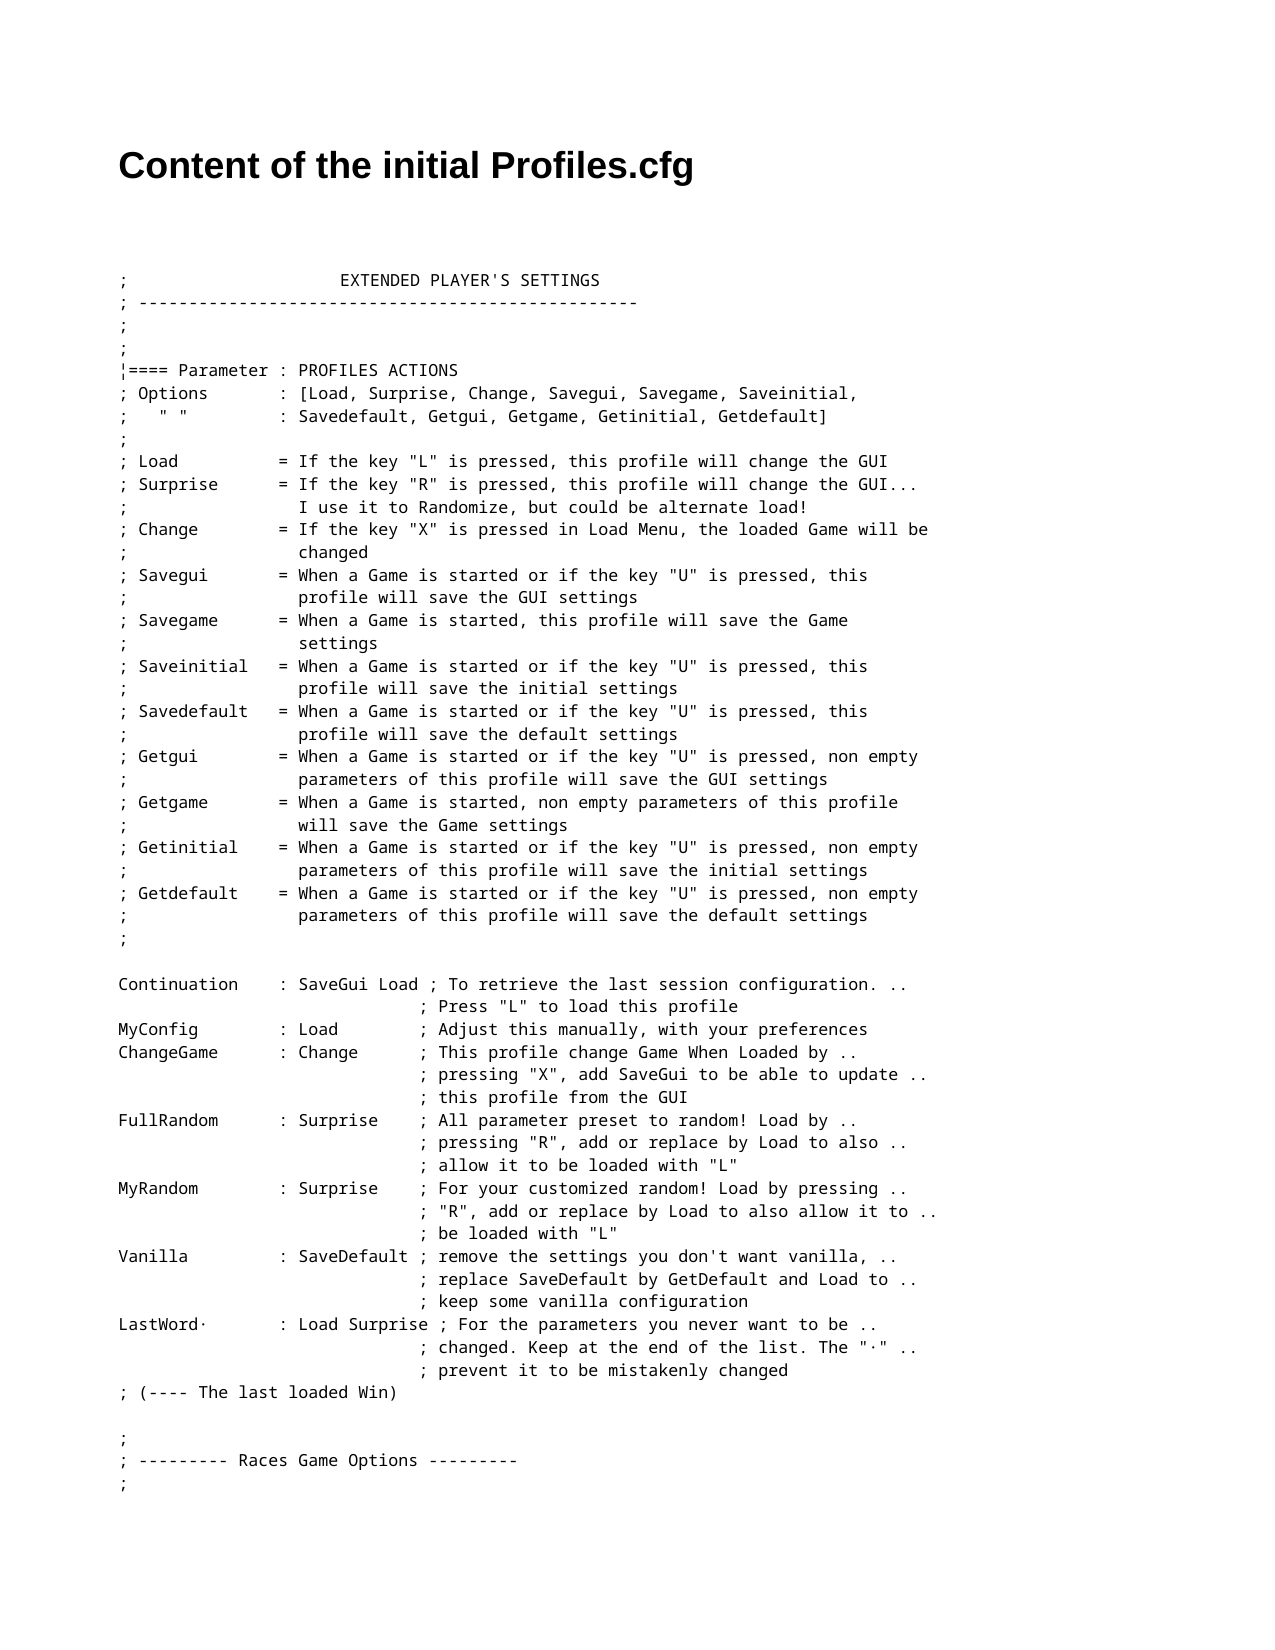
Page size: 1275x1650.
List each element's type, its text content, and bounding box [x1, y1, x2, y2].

text ; changed [118, 541, 1157, 563]
text ; Saveinitial = When a Game is started or if the key "U" is pressed, this [118, 654, 1157, 677]
text ; Getdefault = When a Game is started or if the key "U" is pressed, non empty [118, 881, 1157, 904]
text ; this profile from the GUI [118, 1086, 1157, 1108]
text ; parameters of this profile will save the initial settings [118, 859, 1157, 881]
text ; [118, 927, 1157, 949]
text ; profile will save the GUI settings [118, 586, 1157, 609]
subtitle Content of the initial Profiles.cfg [118, 143, 1157, 186]
text ; [118, 1426, 1157, 1449]
text ; Change = If the key "X" is pressed in Load Menu, the loaded Game will be [118, 518, 1157, 541]
text ; Surprise = If the key "R" is pressed, this profile will change the GUI... [118, 473, 1157, 495]
text ; pressing "X", add SaveGui to be able to update .. [118, 1063, 1157, 1086]
text ; Options : [Load, Surprise, Change, Savegui, Savegame, Saveinitial, [118, 382, 1157, 404]
text ; be loaded with "L" [118, 1222, 1157, 1245]
text ; Savegui = When a Game is started or if the key "U" is pressed, this [118, 563, 1157, 586]
text ; [118, 314, 1157, 336]
text ; [118, 1472, 1157, 1494]
text ; will save the Game settings [118, 813, 1157, 836]
text Vanilla : SaveDefault ; remove the settings you don't want vanilla, .. [118, 1245, 1157, 1267]
text ; Load = If the key "L" is pressed, this profile will change the GUI [118, 450, 1157, 473]
text ; Getgui = When a Game is started or if the key "U" is pressed, non empty [118, 745, 1157, 768]
text ; Getgame = When a Game is started, non empty parameters of this profile [118, 791, 1157, 813]
text ChangeGame : Change ; This profile change Game When Loaded by .. [118, 1040, 1157, 1063]
text ; profile will save the initial settings [118, 677, 1157, 700]
text ; keep some vanilla configuration [118, 1290, 1157, 1313]
text ; -------------------------------------------------- [118, 291, 1157, 314]
text ; parameters of this profile will save the GUI settings [118, 768, 1157, 791]
text LastWord· : Load Surprise ; For the parameters you never want to be .. [118, 1313, 1157, 1336]
text ; changed. Keep at the end of the list. The "·" .. [118, 1336, 1157, 1358]
text ; allow it to be loaded with "L" [118, 1154, 1157, 1177]
text Continuation : SaveGui Load ; To retrieve the last session configuration. .. [118, 972, 1157, 995]
text ; Press "L" to load this profile [118, 995, 1157, 1018]
text ; Savegame = When a Game is started, this profile will save the Game [118, 609, 1157, 632]
text ; --------- Races Game Options --------- [118, 1449, 1157, 1472]
text ; parameters of this profile will save the default settings [118, 904, 1157, 927]
text ; "R", add or replace by Load to also allow it to .. [118, 1199, 1157, 1222]
text ¦==== Parameter : PROFILES ACTIONS [118, 359, 1157, 382]
text ; [118, 336, 1157, 359]
text ; prevent it to be mistakenly changed [118, 1358, 1157, 1381]
text MyConfig : Load ; Adjust this manually, with your preferences [118, 1018, 1157, 1040]
text ; profile will save the default settings [118, 722, 1157, 745]
text ; pressing "R", add or replace by Load to also .. [118, 1131, 1157, 1154]
text ; Getinitial = When a Game is started or if the key "U" is pressed, non empty [118, 836, 1157, 859]
text ; (---- The last loaded Win) [118, 1381, 1157, 1404]
text ; Savedefault = When a Game is started or if the key "U" is pressed, this [118, 700, 1157, 722]
text ; [118, 427, 1157, 450]
text ; EXTENDED PLAYER'S SETTINGS [118, 268, 1157, 291]
text ; settings [118, 632, 1157, 654]
text ; " " : Savedefault, Getgui, Getgame, Getinitial, Getdefault] [118, 404, 1157, 427]
text FullRandom : Surprise ; All parameter preset to random! Load by .. [118, 1108, 1157, 1131]
text MyRandom : Surprise ; For your customized random! Load by pressing .. [118, 1177, 1157, 1199]
text ; replace SaveDefault by GetDefault and Load to .. [118, 1267, 1157, 1290]
text ; I use it to Randomize, but could be alternate load! [118, 495, 1157, 518]
